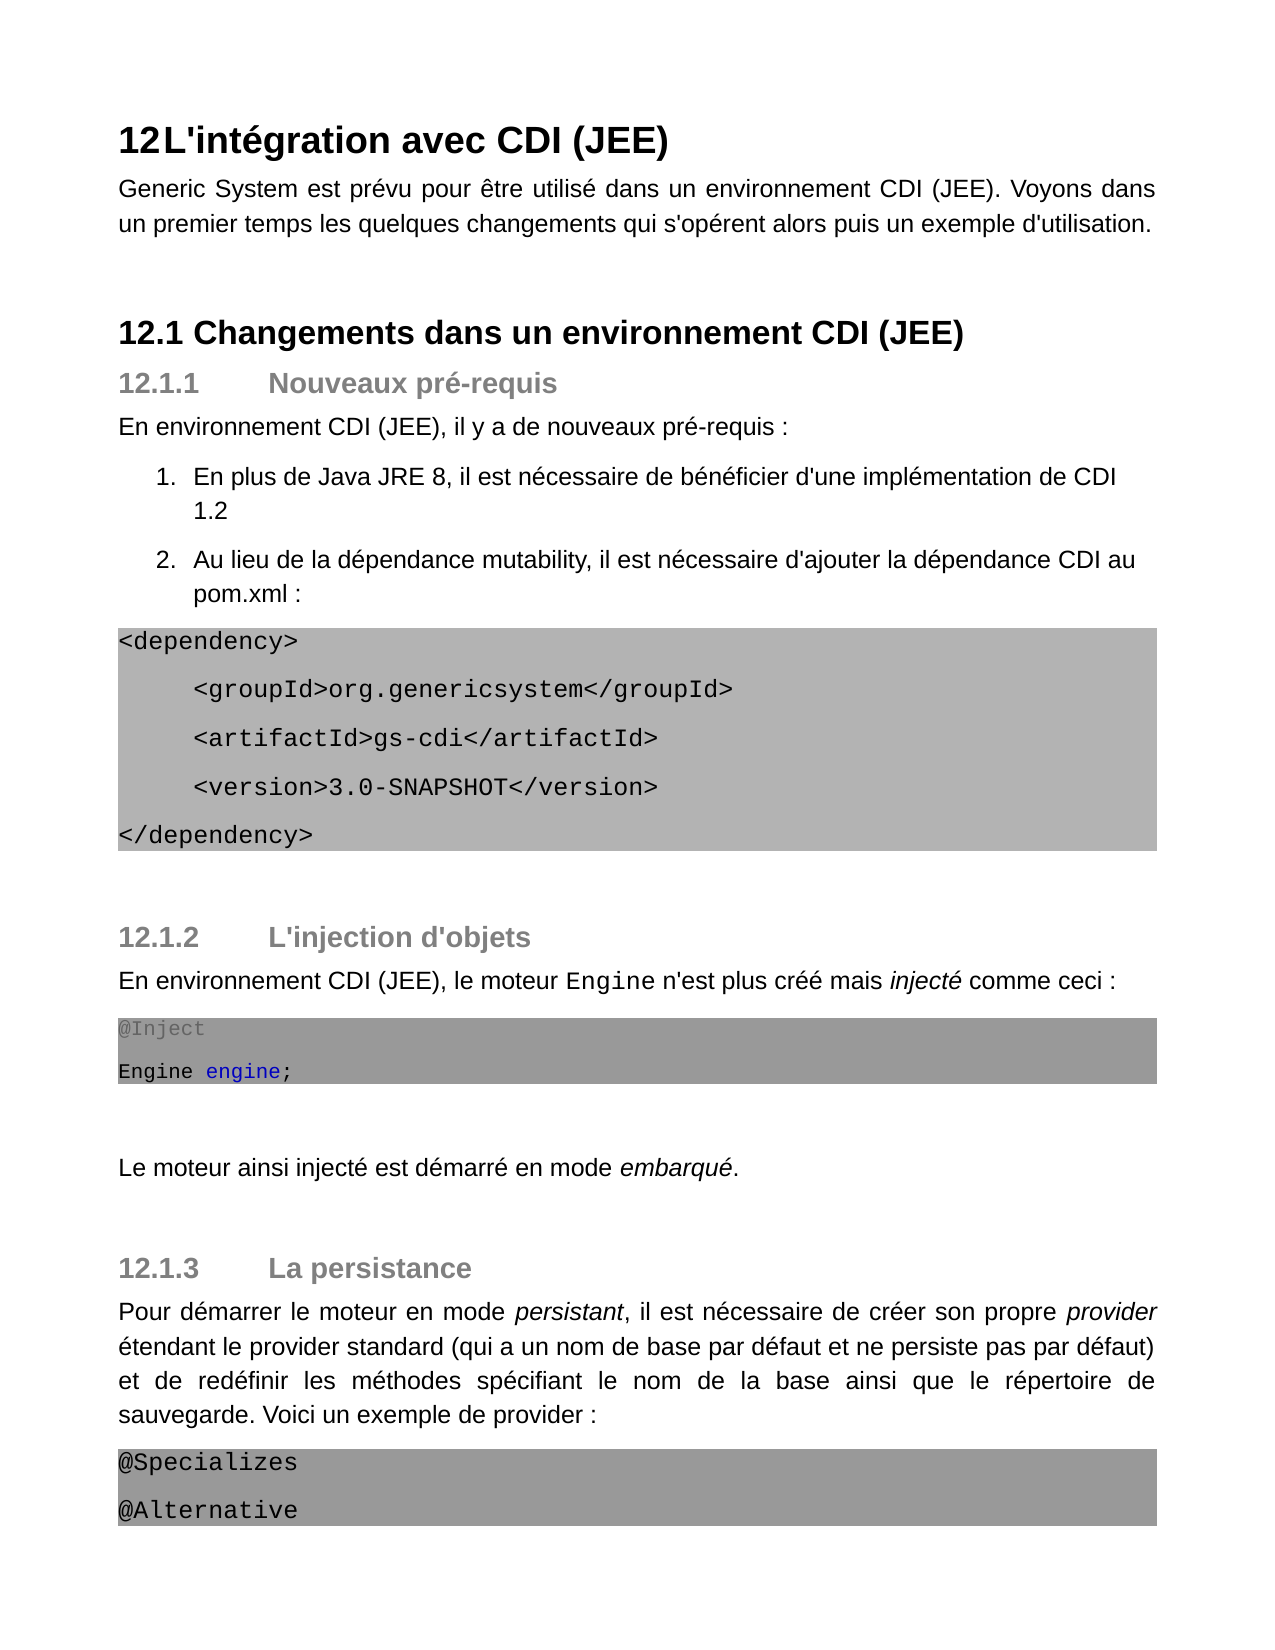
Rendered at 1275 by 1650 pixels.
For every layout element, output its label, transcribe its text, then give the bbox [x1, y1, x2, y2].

text <groupId>org.genericsystem</groupId> [118, 677, 1157, 705]
text <dependency> [118, 628, 1157, 657]
subtitle Changements dans un environnement CDI (JEE) [118, 313, 1157, 352]
subtitle L'injection d'objets [118, 920, 1157, 954]
text Engine engine; [118, 1061, 1157, 1084]
list En plus de Java JRE 8, il est nécessaire de bénéficier d'une implémentation de CDI 1.2 [156, 461, 1157, 525]
text <version>3.0-SNAPSHOT</version> [118, 774, 1157, 802]
subtitle L'intégration avec CDI (JEE) [118, 118, 1157, 162]
text En environnement CDI (JEE), il y a de nouveaux pré-requis : [118, 412, 1157, 441]
subtitle Nouveaux pré-requis [118, 366, 1157, 400]
text </dependency> [118, 823, 1157, 851]
subtitle La persistance [118, 1251, 1157, 1284]
list Au lieu de la dépendance mutability, il est nécessaire d'ajouter la dépendance CDI au pom.xml : [156, 545, 1157, 608]
text @Inject [118, 1018, 1157, 1042]
text Le moteur ainsi injecté est démarré en mode embarqué. [118, 1153, 1157, 1182]
text @Alternative [118, 1498, 1157, 1526]
text Pour démarrer le moteur en mode persistant, il est nécessaire de créer son propre provider étendant le provider standard (qui a un nom de base par défaut et ne persiste pas par défaut) et de redéfinir les méthodes spécifiant le nom de la base ainsi que le répertoire de sauvegarde. Voici un exemple de provider : [118, 1297, 1157, 1429]
text Generic System est prévu pour être utilisé dans un environnement CDI (JEE). Voyons dans un premier temps les quelques changements qui s'opérent alors puis un exemple d'utilisation. [118, 174, 1157, 237]
text <artifactId>gs-cdi</artifactId> [118, 726, 1157, 754]
text @Specializes [118, 1449, 1157, 1478]
text En environnement CDI (JEE), le moteur Engine n'est plus créé mais injecté comme ceci : [118, 966, 1157, 997]
